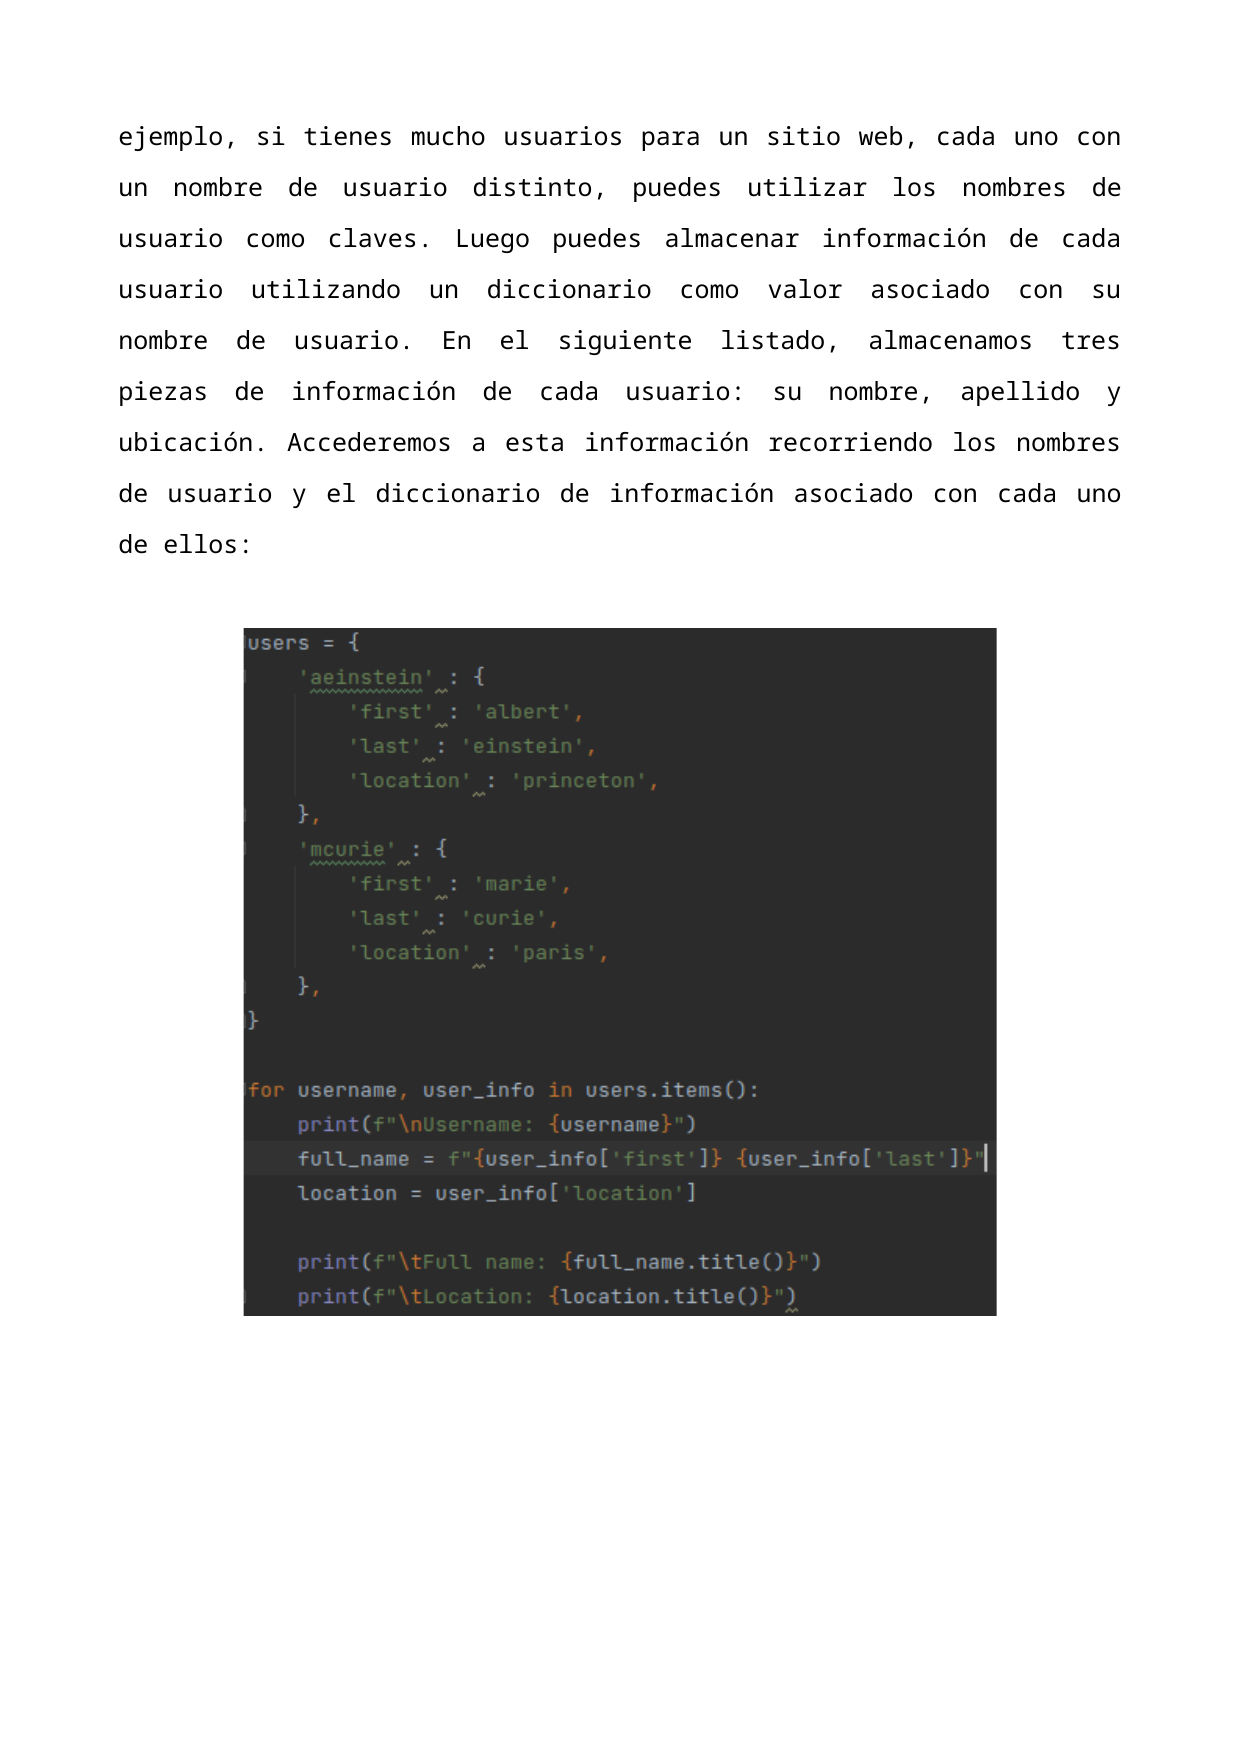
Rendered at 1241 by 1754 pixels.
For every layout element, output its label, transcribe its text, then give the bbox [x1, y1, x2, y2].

picture [243, 628, 997, 1316]
text ejemplo, si tienes mucho usuarios para un sitio web, cada uno con un nombre de usuario distinto, puedes utilizar los nombres de usuario como claves. Luego puedes almacenar información de cada usuario utilizando un diccionario como valor asociado con su nombre de usuario. En el siguiente listado, almacenamos tres piezas de información de cada usuario: su nombre, apellido y ubicación. Accederemos a esta información recorriendo los nombres de usuario y el diccionario de información asociado con cada uno de ellos: [118, 118, 1122, 561]
